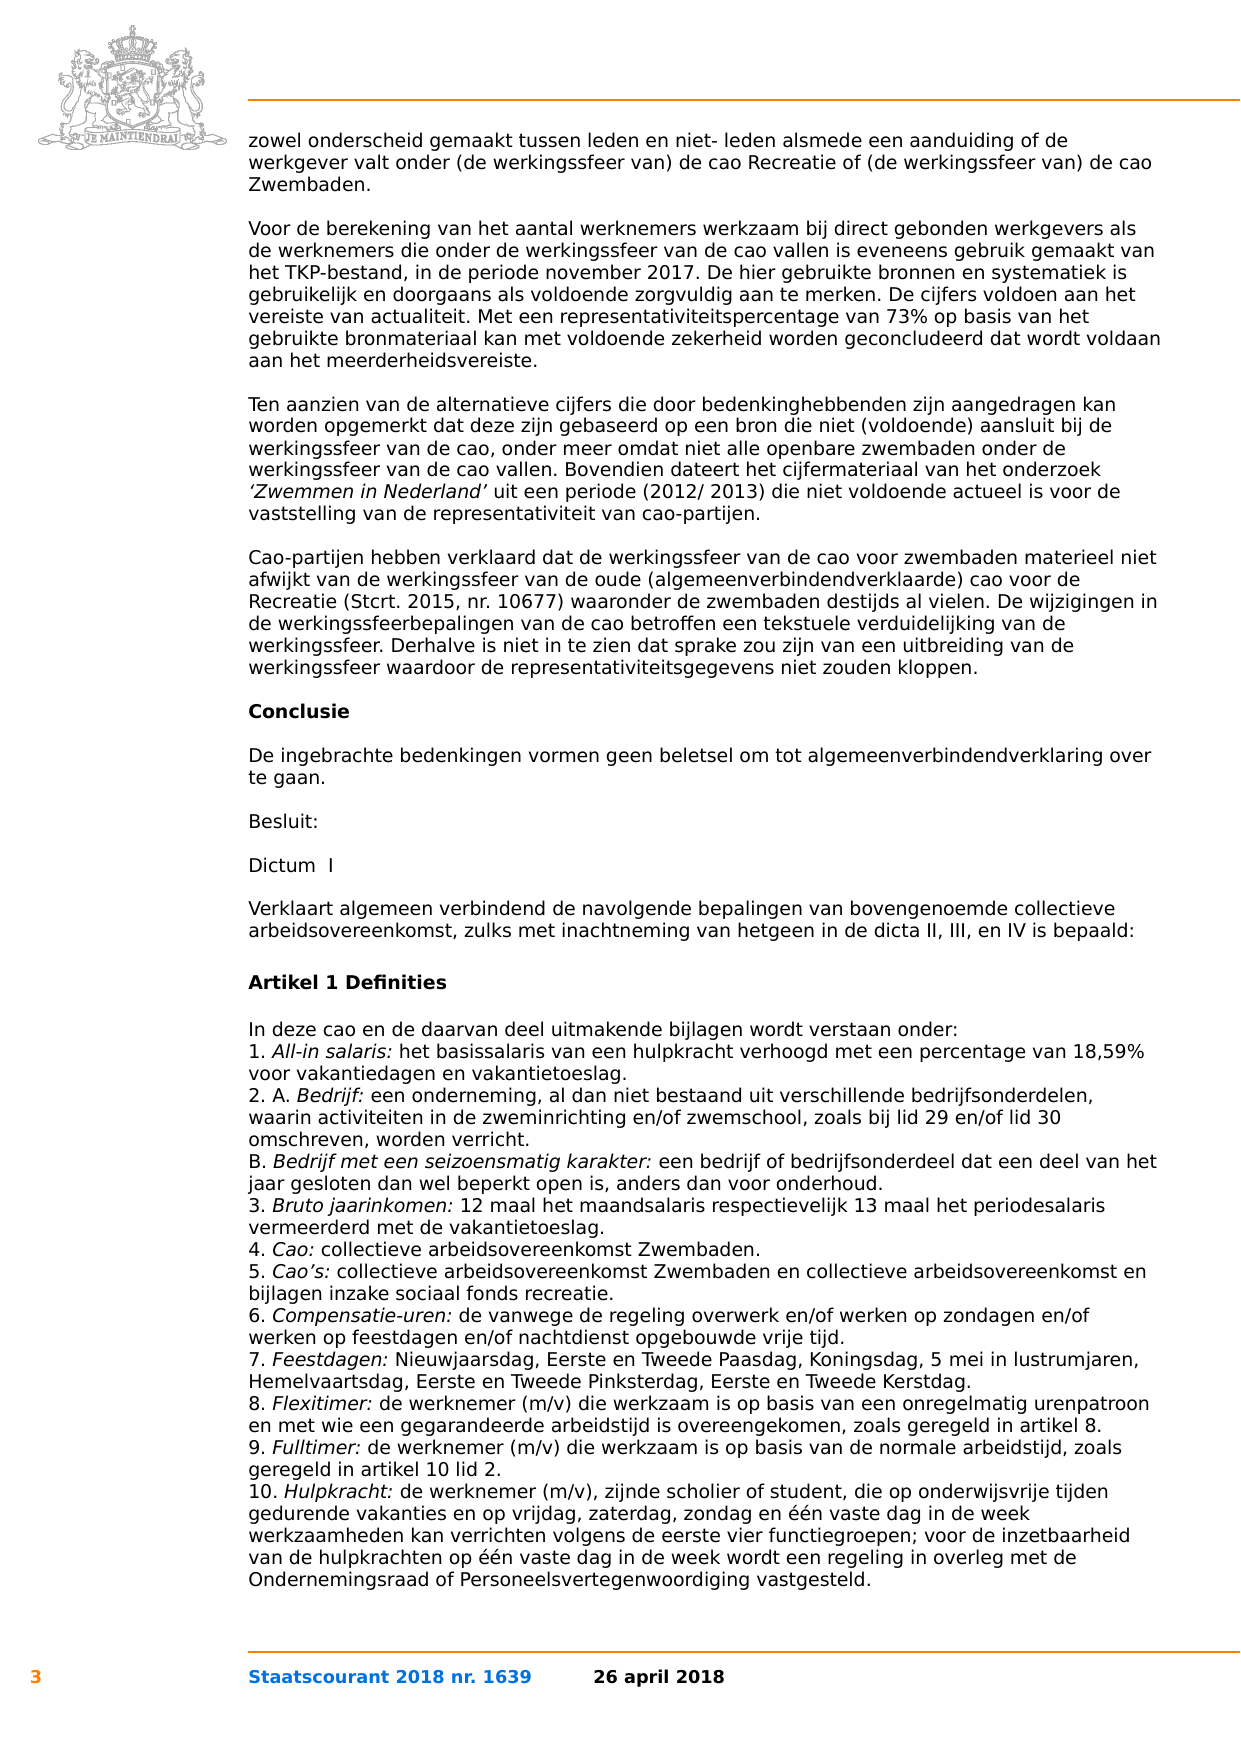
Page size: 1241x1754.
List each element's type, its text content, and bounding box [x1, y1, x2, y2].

text 10. Hulpkracht: de werknemer (m/v), zijnde scholier of student, die op onderwijsvrije tijden gedurende vakanties en op vrijdag, zaterdag, zondag en één vaste dag in de week werkzaamheden kan verrichten volgens de eerste vier functiegroepen; voor de inzetbaarheid van de hulpkrachten op één vaste dag in de week wordt een regeling in overleg met de Ondernemingsraad of Personeelsvertegenwoordiging vastgesteld. [248, 1481, 1163, 1591]
text 1. All-in salaris: het basissalaris van een hulpkracht verhoogd met een percentage van 18,59% voor vakantiedagen en vakantietoeslag. [248, 1041, 1163, 1085]
subtitle Artikel 1 Definities [248, 972, 1163, 994]
text Dictum I [248, 854, 1163, 876]
text 2. A. Bedrijf: een onderneming, al dan niet bestaand uit verschillende bedrijfsonderdelen, waarin activiteiten in de zweminrichting en/of zwemschool, zoals bij lid 29 en/of lid 30 omschreven, worden verricht. [248, 1085, 1163, 1151]
text Ten aanzien van de alternatieve cijfers die door bedenkinghebbenden zijn aangedragen kan worden opgemerkt dat deze zijn gebaseerd op een bron die niet (voldoende) aansluit bij de werkingssfeer van de cao, onder meer omdat niet alle openbare zwembaden onder de werkingssfeer van de cao vallen. Bovendien dateert het cijfermateriaal van het onderzoek ‘Zwemmen in Nederland’ uit een periode (2012/ 2013) die niet voldoende actueel is voor de vaststelling van de representativiteit van cao-partijen. [248, 393, 1163, 525]
text Besluit: [248, 811, 1163, 833]
text 8. Flexitimer: de werknemer (m/v) die werkzaam is op basis van een onregelmatig urenpatroon en met wie een gegarandeerde arbeidstijd is overeengekomen, zoals geregeld in artikel 8. [248, 1393, 1163, 1437]
text 6. Compensatie-uren: de vanwege de regeling overwerk en/of werken op zondagen en/of werken op feestdagen en/of nachtdienst opgebouwde vrije tijd. [248, 1305, 1163, 1349]
text B. Bedrijf met een seizoensmatig karakter: een bedrijf of bedrijfsonderdeel dat een deel van het jaar gesloten dan wel beperkt open is, anders dan voor onderhoud. [248, 1151, 1163, 1195]
text Voor de berekening van het aantal werknemers werkzaam bij direct gebonden werkgevers als de werknemers die onder de werkingssfeer van de cao vallen is eveneens gebruik gemaakt van het TKP-bestand, in de periode november 2017. De hier gebruikte bronnen en systematiek is gebruikelijk en doorgaans als voldoende zorgvuldig aan te merken. De cijfers voldoen aan het vereiste van actualiteit. Met een representativiteitspercentage van 73% op basis van het gebruikte bronmateriaal kan met voldoende zekerheid worden geconcludeerd dat wordt voldaan aan het meerderheidsvereiste. [248, 218, 1163, 372]
text zowel onderscheid gemaakt tussen leden en niet- leden alsmede een aanduiding of de werkgever valt onder (de werkingssfeer van) de cao Recreatie of (de werkingssfeer van) de cao Zwembaden. [248, 130, 1163, 196]
subtitle Conclusie [248, 701, 1163, 723]
text 9. Fulltimer: de werknemer (m/v) die werkzaam is op basis van de normale arbeidstijd, zoals geregeld in artikel 10 lid 2. [248, 1437, 1163, 1481]
text 7. Feestdagen: Nieuwjaarsdag, Eerste en Tweede Paasdag, Koningsdag, 5 mei in lustrumjaren, Hemelvaartsdag, Eerste en Tweede Pinksterdag, Eerste en Tweede Kerstdag. [248, 1349, 1163, 1393]
text De ingebrachte bedenkingen vormen geen beletsel om tot algemeenverbindendverklaring over te gaan. [248, 745, 1163, 789]
text In deze cao en de daarvan deel uitmakende bijlagen wordt verstaan onder: [248, 1019, 1163, 1041]
text 4. Cao: collectieve arbeidsovereenkomst Zwembaden. [248, 1239, 1163, 1261]
picture [38, 25, 227, 150]
text 5. Cao’s: collectieve arbeidsovereenkomst Zwembaden en collectieve arbeidsovereenkomst en bijlagen inzake sociaal fonds recreatie. [248, 1261, 1163, 1305]
text Verklaart algemeen verbindend de navolgende bepalingen van bovengenoemde collectieve arbeidsovereenkomst, zulks met inachtneming van hetgeen in de dicta II, III, en IV is bepaald: [248, 898, 1163, 942]
text 3. Bruto jaarinkomen: 12 maal het maandsalaris respectievelijk 13 maal het periodesalaris vermeerderd met de vakantietoeslag. [248, 1195, 1163, 1239]
text Cao-partijen hebben verklaard dat de werkingssfeer van de cao voor zwembaden materieel niet afwijkt van de werkingssfeer van de oude (algemeenverbindendverklaarde) cao voor de Recreatie (Stcrt. 2015, nr. 10677) waaronder de zwembaden destijds al vielen. De wijzigingen in de werkingssfeerbepalingen van de cao betroffen een tekstuele verduidelijking van de werkingssfeer. Derhalve is niet in te zien dat sprake zou zijn van een uitbreiding van de werkingssfeer waardoor de representativiteitsgegevens niet zouden kloppen. [248, 547, 1163, 679]
